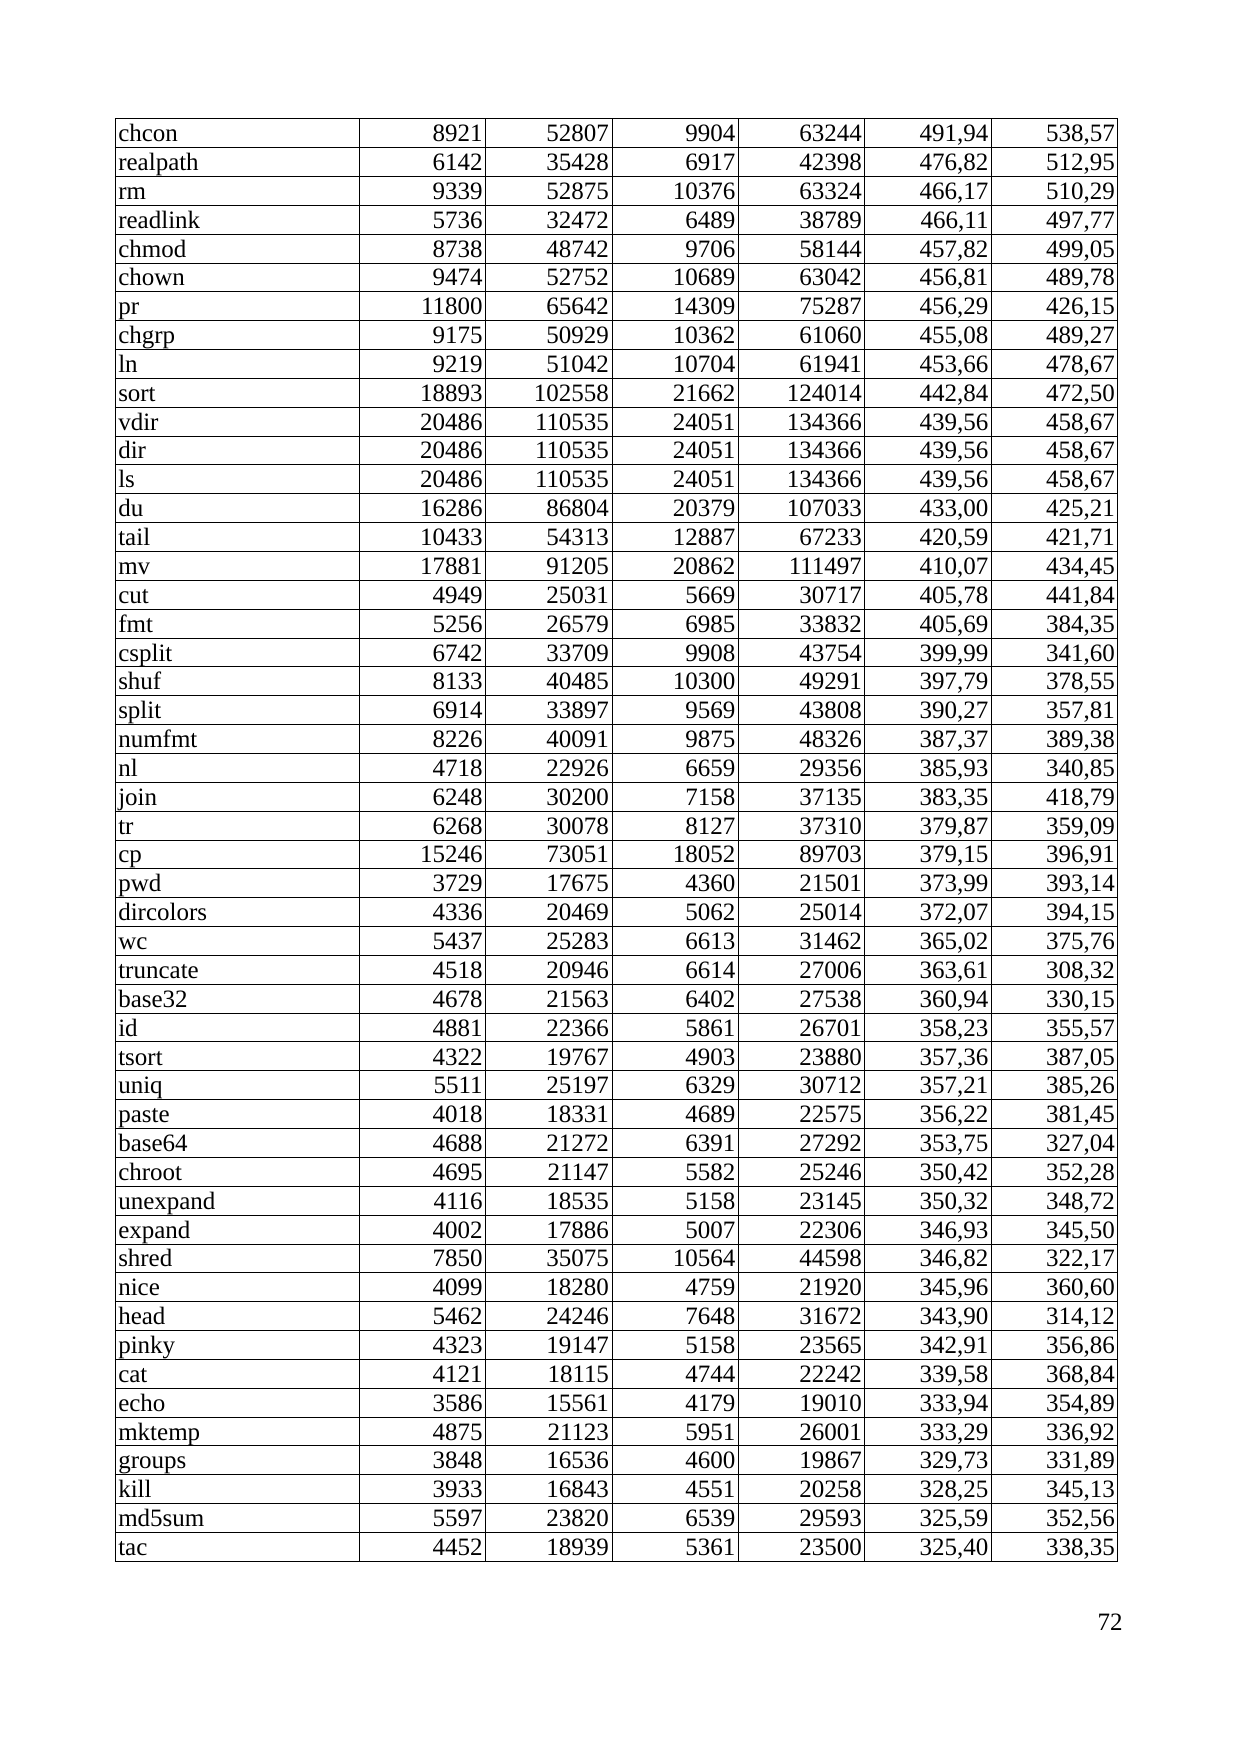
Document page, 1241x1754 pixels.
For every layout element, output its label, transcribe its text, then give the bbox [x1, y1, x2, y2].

table_cell 3848 [360, 1446, 485, 1474]
table_cell 455,08 [865, 321, 991, 349]
table_cell 308,32 [992, 956, 1117, 984]
table_cell mktemp [116, 1418, 359, 1445]
table_cell 420,59 [865, 523, 991, 551]
table_cell 31672 [739, 1302, 864, 1330]
table_cell 325,40 [865, 1533, 991, 1561]
table_cell 18939 [486, 1533, 612, 1561]
table_cell 343,90 [865, 1302, 991, 1330]
table_cell 346,93 [865, 1216, 991, 1243]
table_cell 38789 [739, 206, 864, 233]
table_cell 6985 [613, 610, 738, 637]
table_cell 360,94 [865, 985, 991, 1013]
table_cell 456,29 [865, 292, 991, 320]
table_cell 11800 [360, 292, 485, 320]
table_cell 4018 [360, 1100, 485, 1128]
table_cell 10433 [360, 523, 485, 551]
table_cell 4002 [360, 1216, 485, 1243]
table_cell fmt [116, 610, 359, 637]
table_cell 4744 [613, 1360, 738, 1388]
table_cell 348,72 [992, 1187, 1117, 1214]
table_cell 20258 [739, 1475, 864, 1503]
table_cell 37135 [739, 783, 864, 811]
table_cell 331,89 [992, 1446, 1117, 1474]
table_cell 8133 [360, 667, 485, 695]
table_cell 25246 [739, 1158, 864, 1186]
table_cell 4551 [613, 1475, 738, 1503]
table_cell 5861 [613, 1014, 738, 1041]
table_cell 6914 [360, 696, 485, 724]
table_cell 345,96 [865, 1273, 991, 1301]
table_cell 10376 [613, 177, 738, 205]
table_cell 352,56 [992, 1504, 1117, 1532]
table_cell 6268 [360, 812, 485, 839]
table_cell 18280 [486, 1273, 612, 1301]
table_cell ls [116, 465, 359, 493]
table_cell 24051 [613, 465, 738, 493]
table_cell 22242 [739, 1360, 864, 1388]
table_cell 350,42 [865, 1158, 991, 1186]
table_cell chmod [116, 235, 359, 262]
table_cell 63042 [739, 264, 864, 291]
table_cell 456,81 [865, 264, 991, 291]
table_cell 24246 [486, 1302, 612, 1330]
table_cell 4322 [360, 1042, 485, 1070]
table_cell 134366 [739, 437, 864, 464]
table_cell 12887 [613, 523, 738, 551]
table_cell 17881 [360, 552, 485, 580]
table_cell 390,27 [865, 696, 991, 724]
table_cell dircolors [116, 898, 359, 926]
table_cell 30717 [739, 581, 864, 609]
table_cell 9219 [360, 350, 485, 378]
table_cell tsort [116, 1042, 359, 1070]
table_cell 4759 [613, 1273, 738, 1301]
table_cell 5437 [360, 927, 485, 955]
table_cell 43754 [739, 639, 864, 666]
table_cell 73051 [486, 841, 612, 868]
table_cell 134366 [739, 408, 864, 436]
table_cell 341,60 [992, 639, 1117, 666]
table_cell 44598 [739, 1245, 864, 1272]
table_cell 5669 [613, 581, 738, 609]
table_cell 5361 [613, 1533, 738, 1561]
table_cell 389,38 [992, 725, 1117, 753]
table_cell 457,82 [865, 235, 991, 262]
table_cell 110535 [486, 408, 612, 436]
table_cell pwd [116, 869, 359, 897]
table_cell 405,69 [865, 610, 991, 637]
table_cell 6248 [360, 783, 485, 811]
table_cell base64 [116, 1129, 359, 1157]
table_cell 5597 [360, 1504, 485, 1532]
table_cell 4678 [360, 985, 485, 1013]
table_cell 14309 [613, 292, 738, 320]
table_cell 91205 [486, 552, 612, 580]
table_cell 6613 [613, 927, 738, 955]
table_cell 25283 [486, 927, 612, 955]
table_cell 354,89 [992, 1389, 1117, 1417]
table_cell 26701 [739, 1014, 864, 1041]
table_cell 35428 [486, 148, 612, 176]
table_cell 372,07 [865, 898, 991, 926]
table_cell head [116, 1302, 359, 1330]
table_cell 24051 [613, 437, 738, 464]
table_cell 31462 [739, 927, 864, 955]
table_cell 5158 [613, 1187, 738, 1214]
table_cell 37310 [739, 812, 864, 839]
table_cell 358,23 [865, 1014, 991, 1041]
table_cell 4949 [360, 581, 485, 609]
table_cell 86804 [486, 494, 612, 522]
table_cell 387,37 [865, 725, 991, 753]
table_cell 18893 [360, 379, 485, 407]
table_cell 333,29 [865, 1418, 991, 1445]
table_cell 439,56 [865, 408, 991, 436]
table_cell csplit [116, 639, 359, 666]
table_cell 25197 [486, 1071, 612, 1099]
table_cell 52807 [486, 119, 612, 147]
table_cell 61060 [739, 321, 864, 349]
table_cell 42398 [739, 148, 864, 176]
table_cell 329,73 [865, 1446, 991, 1474]
table_cell 405,78 [865, 581, 991, 609]
table_cell 4179 [613, 1389, 738, 1417]
table_cell 16843 [486, 1475, 612, 1503]
table_cell 499,05 [992, 235, 1117, 262]
table_cell 5007 [613, 1216, 738, 1243]
table_cell 368,84 [992, 1360, 1117, 1388]
table_cell 21123 [486, 1418, 612, 1445]
table_cell 54313 [486, 523, 612, 551]
table_cell 9908 [613, 639, 738, 666]
table_cell 4881 [360, 1014, 485, 1041]
table_cell cp [116, 841, 359, 868]
table_cell 20469 [486, 898, 612, 926]
table_cell 20486 [360, 408, 485, 436]
table_cell 399,99 [865, 639, 991, 666]
table_cell 4600 [613, 1446, 738, 1474]
table_cell 27292 [739, 1129, 864, 1157]
table_cell 346,82 [865, 1245, 991, 1272]
table_cell 134366 [739, 465, 864, 493]
table_cell 22306 [739, 1216, 864, 1243]
table_cell 3586 [360, 1389, 485, 1417]
table_cell 22926 [486, 754, 612, 782]
table_cell 4718 [360, 754, 485, 782]
table_cell 6539 [613, 1504, 738, 1532]
table_cell shred [116, 1245, 359, 1272]
table_cell 375,76 [992, 927, 1117, 955]
table_cell 52875 [486, 177, 612, 205]
table_cell chroot [116, 1158, 359, 1186]
table_cell 18331 [486, 1100, 612, 1128]
table_cell id [116, 1014, 359, 1041]
table_cell 21563 [486, 985, 612, 1013]
table_cell dir [116, 437, 359, 464]
table_cell 21662 [613, 379, 738, 407]
table_cell tac [116, 1533, 359, 1561]
table_cell 453,66 [865, 350, 991, 378]
table_cell 356,22 [865, 1100, 991, 1128]
table_cell groups [116, 1446, 359, 1474]
table_cell 384,35 [992, 610, 1117, 637]
table_cell 327,04 [992, 1129, 1117, 1157]
table_cell 18115 [486, 1360, 612, 1388]
table_cell realpath [116, 148, 359, 176]
table_cell 328,25 [865, 1475, 991, 1503]
table_cell 5158 [613, 1331, 738, 1359]
table_cell 6742 [360, 639, 485, 666]
table_cell truncate [116, 956, 359, 984]
table_cell 26579 [486, 610, 612, 637]
table_cell 23565 [739, 1331, 864, 1359]
table_cell 21920 [739, 1273, 864, 1301]
table_cell 345,13 [992, 1475, 1117, 1503]
table_cell 4116 [360, 1187, 485, 1214]
table_cell 489,78 [992, 264, 1117, 291]
table_cell 5951 [613, 1418, 738, 1445]
table_cell expand [116, 1216, 359, 1243]
table_cell 5736 [360, 206, 485, 233]
table_cell 8738 [360, 235, 485, 262]
table_cell 25014 [739, 898, 864, 926]
table_cell 30078 [486, 812, 612, 839]
table_cell 35075 [486, 1245, 612, 1272]
table_cell 24051 [613, 408, 738, 436]
table_cell 491,94 [865, 119, 991, 147]
table_cell 17886 [486, 1216, 612, 1243]
table_cell 9175 [360, 321, 485, 349]
table_cell numfmt [116, 725, 359, 753]
table_cell 357,21 [865, 1071, 991, 1099]
table_cell 357,81 [992, 696, 1117, 724]
table_cell 21272 [486, 1129, 612, 1157]
table_cell 110535 [486, 465, 612, 493]
table_cell mv [116, 552, 359, 580]
table_cell 497,77 [992, 206, 1117, 233]
table_cell 50929 [486, 321, 612, 349]
table_cell 6489 [613, 206, 738, 233]
table_cell 340,85 [992, 754, 1117, 782]
table_cell 357,36 [865, 1042, 991, 1070]
table_cell 458,67 [992, 465, 1117, 493]
table_cell 322,17 [992, 1245, 1117, 1272]
table_cell 21147 [486, 1158, 612, 1186]
table_cell pr [116, 292, 359, 320]
table_cell 356,86 [992, 1331, 1117, 1359]
table_cell 18535 [486, 1187, 612, 1214]
table_cell 18052 [613, 841, 738, 868]
table_cell 476,82 [865, 148, 991, 176]
table_cell split [116, 696, 359, 724]
table_cell unexpand [116, 1187, 359, 1214]
table_cell 333,94 [865, 1389, 991, 1417]
table_cell 4875 [360, 1418, 485, 1445]
table_cell 338,35 [992, 1533, 1117, 1561]
table_cell 6391 [613, 1129, 738, 1157]
table_cell 387,05 [992, 1042, 1117, 1070]
table_cell 4688 [360, 1129, 485, 1157]
table_cell 385,26 [992, 1071, 1117, 1099]
table_cell 5582 [613, 1158, 738, 1186]
table_cell 9904 [613, 119, 738, 147]
table_cell 6659 [613, 754, 738, 782]
table_cell 345,50 [992, 1216, 1117, 1243]
table_cell 330,15 [992, 985, 1117, 1013]
table_cell 3933 [360, 1475, 485, 1503]
table_cell chown [116, 264, 359, 291]
table_cell 20946 [486, 956, 612, 984]
table_cell 16536 [486, 1446, 612, 1474]
table_cell 393,14 [992, 869, 1117, 897]
table_cell 23500 [739, 1533, 864, 1561]
table_cell 30712 [739, 1071, 864, 1099]
table_cell join [116, 783, 359, 811]
table_cell 397,79 [865, 667, 991, 695]
table_cell tail [116, 523, 359, 551]
table_cell du [116, 494, 359, 522]
table_cell base32 [116, 985, 359, 1013]
table_cell echo [116, 1389, 359, 1417]
table_cell 75287 [739, 292, 864, 320]
table_cell 43808 [739, 696, 864, 724]
table_cell 61941 [739, 350, 864, 378]
table_cell 25031 [486, 581, 612, 609]
table_cell 58144 [739, 235, 864, 262]
table_cell 7850 [360, 1245, 485, 1272]
table_cell 33832 [739, 610, 864, 637]
table_cell 6329 [613, 1071, 738, 1099]
table_cell 29593 [739, 1504, 864, 1532]
table_cell 8127 [613, 812, 738, 839]
table_cell 8226 [360, 725, 485, 753]
table_cell 379,15 [865, 841, 991, 868]
table_cell 342,91 [865, 1331, 991, 1359]
table_cell 441,84 [992, 581, 1117, 609]
table_cell readlink [116, 206, 359, 233]
table_cell 6402 [613, 985, 738, 1013]
table_cell 373,99 [865, 869, 991, 897]
table_cell 6917 [613, 148, 738, 176]
table_cell 9339 [360, 177, 485, 205]
table_cell 385,93 [865, 754, 991, 782]
table_cell 20486 [360, 465, 485, 493]
table_cell 9875 [613, 725, 738, 753]
table_cell 19767 [486, 1042, 612, 1070]
table_cell 22575 [739, 1100, 864, 1128]
table_cell 23880 [739, 1042, 864, 1070]
table_cell 339,58 [865, 1360, 991, 1388]
table_cell 10689 [613, 264, 738, 291]
table_cell wc [116, 927, 359, 955]
table_cell 9474 [360, 264, 485, 291]
table_cell 8921 [360, 119, 485, 147]
table_cell 538,57 [992, 119, 1117, 147]
table_cell cut [116, 581, 359, 609]
table_cell ln [116, 350, 359, 378]
table_cell 439,56 [865, 465, 991, 493]
table_cell 4518 [360, 956, 485, 984]
table_cell 6142 [360, 148, 485, 176]
table_cell 365,02 [865, 927, 991, 955]
table_cell 27006 [739, 956, 864, 984]
table_cell 17675 [486, 869, 612, 897]
table_cell 10564 [613, 1245, 738, 1272]
table_cell 107033 [739, 494, 864, 522]
table_cell sort [116, 379, 359, 407]
table_cell 410,07 [865, 552, 991, 580]
table_cell 124014 [739, 379, 864, 407]
table_cell 111497 [739, 552, 864, 580]
table_cell 110535 [486, 437, 612, 464]
table_cell 4689 [613, 1100, 738, 1128]
table_cell vdir [116, 408, 359, 436]
table_cell 63324 [739, 177, 864, 205]
table_cell 19010 [739, 1389, 864, 1417]
table_cell 350,32 [865, 1187, 991, 1214]
table_cell 352,28 [992, 1158, 1117, 1186]
table_cell 4452 [360, 1533, 485, 1561]
table_cell 9706 [613, 235, 738, 262]
table_cell 489,27 [992, 321, 1117, 349]
table_cell 381,45 [992, 1100, 1117, 1128]
table_cell 3729 [360, 869, 485, 897]
table_cell 21501 [739, 869, 864, 897]
table_cell 433,00 [865, 494, 991, 522]
table_cell 472,50 [992, 379, 1117, 407]
table_cell paste [116, 1100, 359, 1128]
table_cell 336,92 [992, 1418, 1117, 1445]
table_cell 22366 [486, 1014, 612, 1041]
table_cell 4695 [360, 1158, 485, 1186]
table_cell pinky [116, 1331, 359, 1359]
table_cell 9569 [613, 696, 738, 724]
table_cell 478,67 [992, 350, 1117, 378]
table_cell 7648 [613, 1302, 738, 1330]
table_cell 52752 [486, 264, 612, 291]
table_cell kill [116, 1475, 359, 1503]
table_cell 353,75 [865, 1129, 991, 1157]
table_cell 466,17 [865, 177, 991, 205]
table_cell 10362 [613, 321, 738, 349]
table_cell 512,95 [992, 148, 1117, 176]
table_cell 15246 [360, 841, 485, 868]
table_cell 4323 [360, 1331, 485, 1359]
table_cell 51042 [486, 350, 612, 378]
table_cell cat [116, 1360, 359, 1388]
table_cell 102558 [486, 379, 612, 407]
table_cell 16286 [360, 494, 485, 522]
table_cell 19867 [739, 1446, 864, 1474]
table_cell 48326 [739, 725, 864, 753]
table_cell 359,09 [992, 812, 1117, 839]
table_cell 33709 [486, 639, 612, 666]
table_cell 30200 [486, 783, 612, 811]
table_cell 458,67 [992, 437, 1117, 464]
table_cell 40091 [486, 725, 612, 753]
table_cell 40485 [486, 667, 612, 695]
table_cell rm [116, 177, 359, 205]
table_cell 425,21 [992, 494, 1117, 522]
table_cell 89703 [739, 841, 864, 868]
table_cell 4903 [613, 1042, 738, 1070]
table_cell 23820 [486, 1504, 612, 1532]
table_cell 5256 [360, 610, 485, 637]
table_cell 65642 [486, 292, 612, 320]
table_cell 63244 [739, 119, 864, 147]
table_cell 426,15 [992, 292, 1117, 320]
table_cell 29356 [739, 754, 864, 782]
table_cell chcon [116, 119, 359, 147]
table_cell 355,57 [992, 1014, 1117, 1041]
table_cell tr [116, 812, 359, 839]
table_cell 15561 [486, 1389, 612, 1417]
table_cell 20379 [613, 494, 738, 522]
table_cell 383,35 [865, 783, 991, 811]
table_cell 49291 [739, 667, 864, 695]
table_cell nice [116, 1273, 359, 1301]
table_cell 20486 [360, 437, 485, 464]
table_cell 32472 [486, 206, 612, 233]
table_cell 20862 [613, 552, 738, 580]
table_cell 4336 [360, 898, 485, 926]
table_cell 19147 [486, 1331, 612, 1359]
table_cell 466,11 [865, 206, 991, 233]
table_cell 418,79 [992, 783, 1117, 811]
table_cell 314,12 [992, 1302, 1117, 1330]
table_cell 48742 [486, 235, 612, 262]
table_cell 27538 [739, 985, 864, 1013]
table_cell 10704 [613, 350, 738, 378]
table_cell 5462 [360, 1302, 485, 1330]
table_cell 5062 [613, 898, 738, 926]
table_cell 33897 [486, 696, 612, 724]
table_cell 379,87 [865, 812, 991, 839]
table_cell 396,91 [992, 841, 1117, 868]
table_cell 439,56 [865, 437, 991, 464]
table_cell md5sum [116, 1504, 359, 1532]
table_cell 26001 [739, 1418, 864, 1445]
table_cell 434,45 [992, 552, 1117, 580]
table_cell 7158 [613, 783, 738, 811]
table_cell uniq [116, 1071, 359, 1099]
table_cell nl [116, 754, 359, 782]
table_cell 23145 [739, 1187, 864, 1214]
table_cell 510,29 [992, 177, 1117, 205]
table_cell 67233 [739, 523, 864, 551]
table_cell 325,59 [865, 1504, 991, 1532]
table_cell chgrp [116, 321, 359, 349]
table_cell 421,71 [992, 523, 1117, 551]
table_cell 10300 [613, 667, 738, 695]
table_cell 458,67 [992, 408, 1117, 436]
table_cell 363,61 [865, 956, 991, 984]
table_cell 442,84 [865, 379, 991, 407]
table_cell 360,60 [992, 1273, 1117, 1301]
table_cell 4121 [360, 1360, 485, 1388]
table_cell 5511 [360, 1071, 485, 1099]
table_cell shuf [116, 667, 359, 695]
table_cell 4360 [613, 869, 738, 897]
table_cell 394,15 [992, 898, 1117, 926]
table_cell 6614 [613, 956, 738, 984]
table_cell 4099 [360, 1273, 485, 1301]
table_cell 378,55 [992, 667, 1117, 695]
